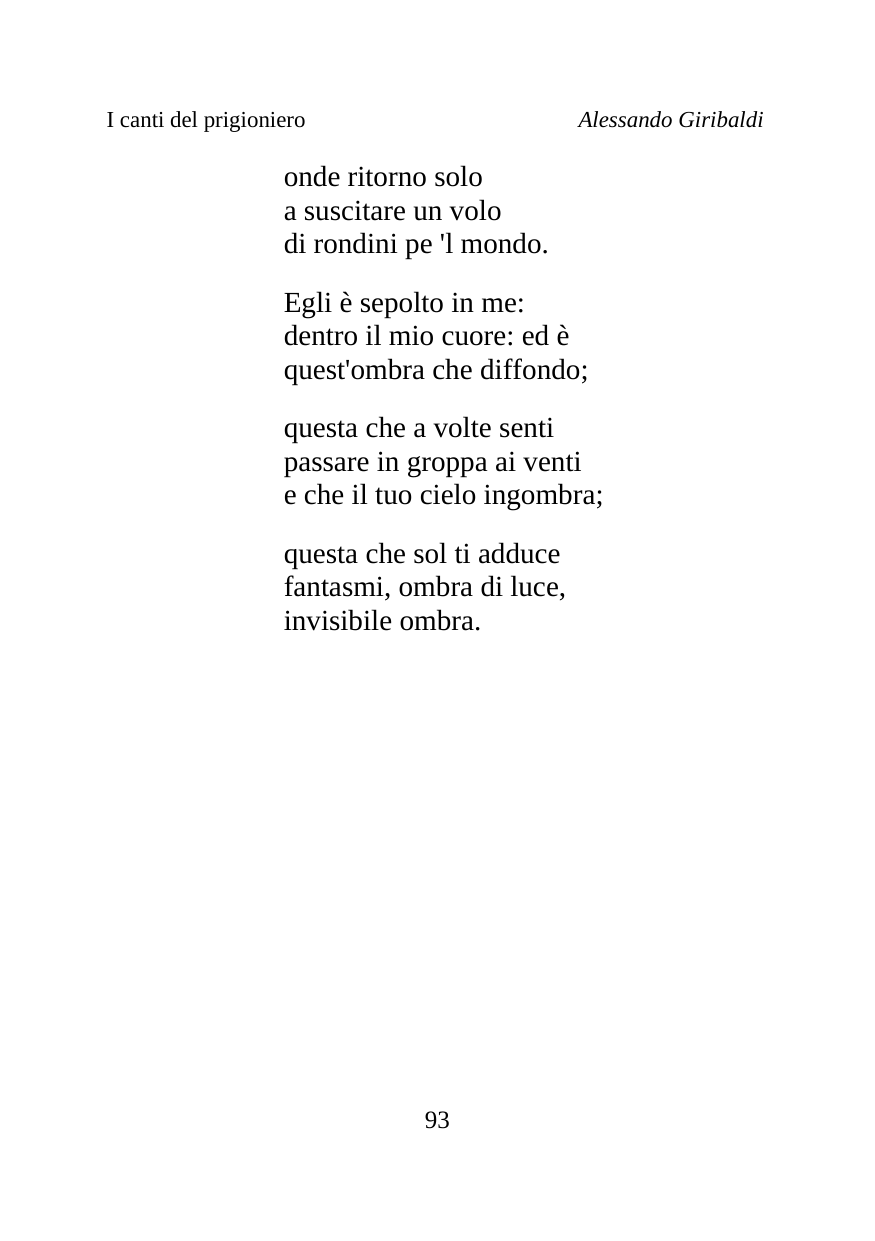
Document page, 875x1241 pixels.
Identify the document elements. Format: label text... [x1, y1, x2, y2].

text Egli è sepolto in me: dentro il mio cuore: ed è quest'ombra che diffondo; [283, 285, 768, 385]
text questa che a volte senti passare in groppa ai venti e che il tuo cielo ingombra; [283, 410, 768, 511]
text questa che sol ti adduce fantasmi, ombra di luce, invisibile ombra. [283, 536, 768, 637]
text onde ritorno solo a suscitare un volo di rondini pe 'l mondo. [283, 159, 768, 260]
